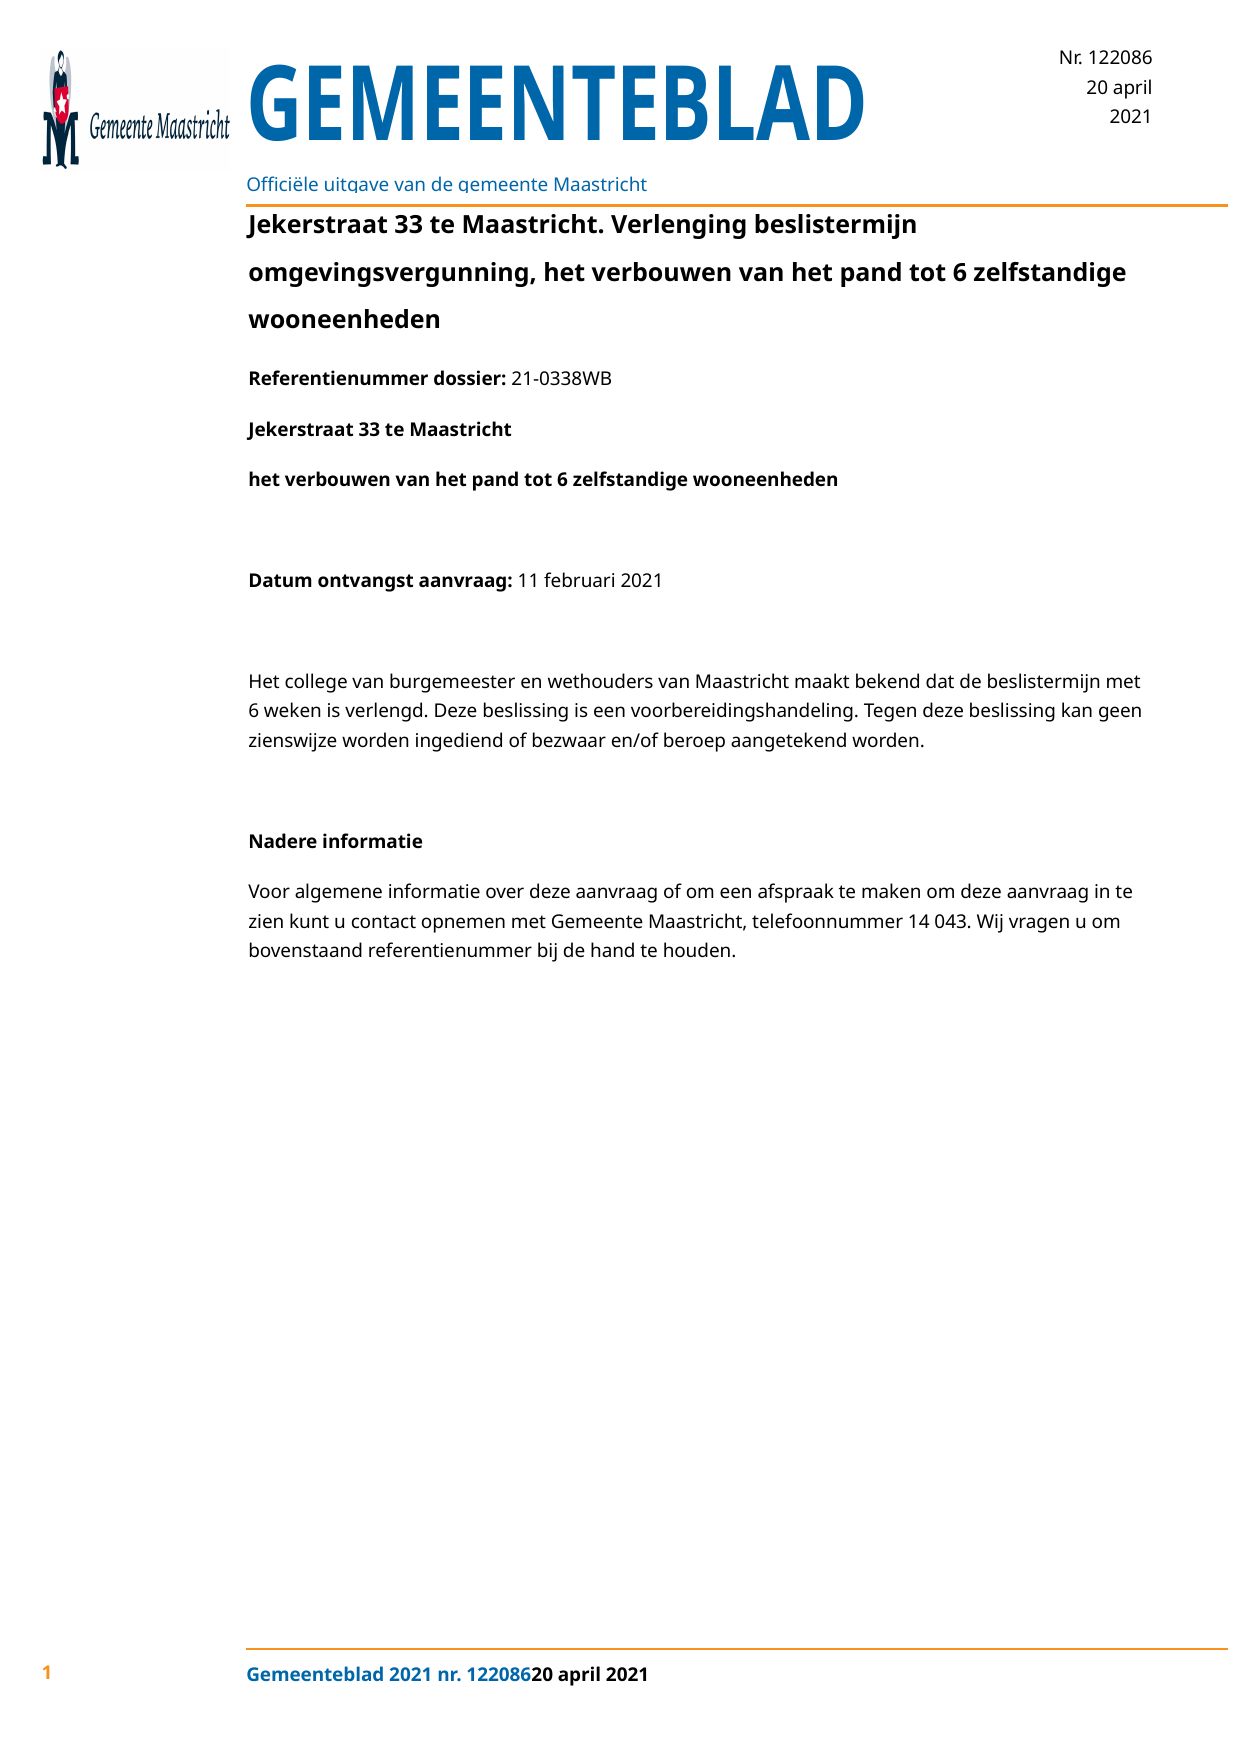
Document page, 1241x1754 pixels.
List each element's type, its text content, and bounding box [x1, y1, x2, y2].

text het verbouwen van het pand tot 6 zelfstandige wooneenheden [248, 466, 1152, 492]
text Het college van burgemeester en wethouders van Maastricht maakt bekend dat de beslistermijn met 6 weken is verlengd. Deze beslissing is een voorbereidingshandeling. Tegen deze beslissing kan geen zienswijze worden ingediend of bezwaar en/of beroep aangetekend worden. [248, 668, 1152, 753]
text Referentienummer dossier: 21-0338WB [248, 366, 1152, 391]
text Jekerstraat 33 te Maastricht. Verlenging beslistermijn omgevingsvergunning, het verbouwen van het pand tot 6 zelfstandige wooneenheden [248, 207, 1152, 336]
text Voor algemene informatie over deze aanvraag of om een afspraak te maken om deze aanvraag in te zien kunt u contact opnemen met Gemeente Maastricht, telefoonnummer 14 043. Wij vragen u om bovenstaand referentienummer bij de hand te houden. [248, 878, 1152, 963]
picture [41, 47, 231, 172]
text Nadere informatie [248, 828, 1152, 854]
text Datum ontvangst aanvraag: 11 februari 2021 [248, 567, 1152, 593]
text Jekerstraat 33 te Maastricht [248, 416, 1152, 442]
